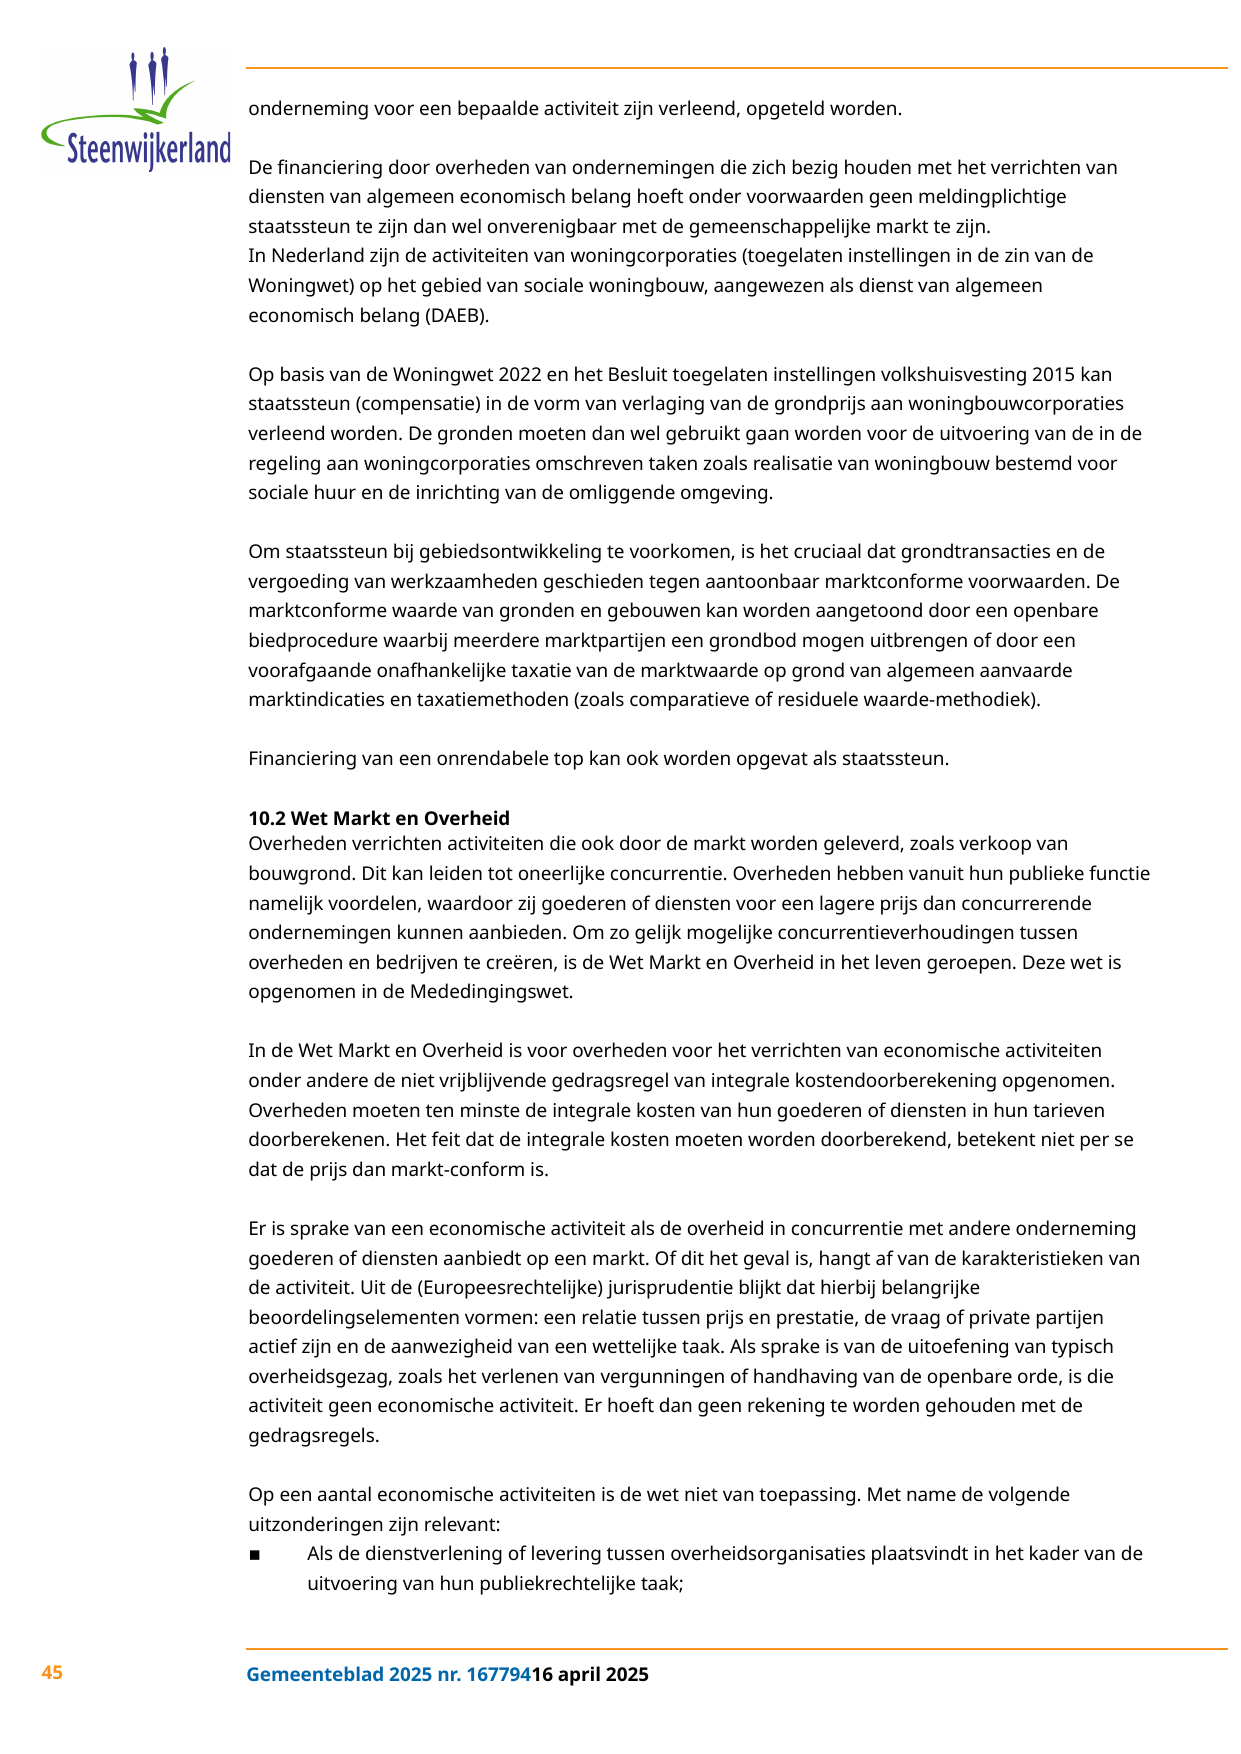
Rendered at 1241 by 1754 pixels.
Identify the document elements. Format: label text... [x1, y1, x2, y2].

text onderneming voor een bepaalde activiteit zijn verleend, opgeteld worden. [248, 95, 1152, 121]
text Om staatssteun bij gebiedsontwikkeling te voorkomen, is het cruciaal dat grondtransacties en de vergoeding van werkzaamheden geschieden tegen aantoonbaar marktconforme voorwaarden. De marktconforme waarde van gronden en gebouwen kan worden aangetoond door een openbare biedprocedure waarbij meerdere marktpartijen een grondbod mogen uitbrengen of door een voorafgaande onafhankelijke taxatie van de marktwaarde op grond van algemeen aanvaarde marktindicaties en taxatiemethoden (zoals comparatieve of residuele waarde-methodiek). [248, 538, 1152, 712]
list Als de dienstverlening of levering tussen overheidsorganisaties plaatsvindt in het kader van de uitvoering van hun publiekrechtelijke taak; [248, 1541, 1152, 1596]
text Op basis van de Woningwet 2022 en het Besluit toegelaten instellingen volkshuisvesting 2015 kan staatssteun (compensatie) in de vorm van verlaging van de grondprijs aan woningbouwcorporaties verleend worden. De gronden moeten dan wel gebruikt gaan worden voor de uitvoering van de in de regeling aan woningcorporaties omschreven taken zoals realisatie van woningbouw bestemd voor sociale huur en de inrichting van de omliggende omgeving. [248, 361, 1152, 505]
text De financiering door overheden van ondernemingen die zich bezig houden met het verrichten van diensten van algemeen economisch belang hoeft onder voorwaarden geen meldingplichtige staatssteun te zijn dan wel onverenigbaar met de gemeenschappelijke markt te zijn. [248, 154, 1152, 239]
text Er is sprake van een economische activiteit als de overheid in concurrentie met andere onderneming goederen of diensten aanbiedt op een markt. Of dit het geval is, hangt af van de karakteristieken van de activiteit. Uit de (Europeesrechtelijke) jurisprudentie blijkt dat hierbij belangrijke beoordelingselementen vormen: een relatie tussen prijs en prestatie, de vraag of private partijen actief zijn en de aanwezigheid van een wettelijke taak. Als sprake is van de uitoefening van typisch overheidsgezag, zoals het verlenen van vergunningen of handhaving van de openbare orde, is die activiteit geen economische activiteit. Er hoeft dan geen rekening te worden gehouden met de gedragsregels. [248, 1215, 1152, 1448]
text Op een aantal economische activiteiten is de wet niet van toepassing. Met name de volgende uitzonderingen zijn relevant: [248, 1481, 1152, 1537]
text In de Wet Markt en Overheid is voor overheden voor het verrichten van economische activiteiten onder andere de niet vrijblijvende gedragsregel van integrale kostendoorberekening opgenomen. Overheden moeten ten minste de integrale kosten van hun goederen of diensten in hun tarieven doorberekenen. Het feit dat de integrale kosten moeten worden doorberekend, betekent niet per se dat de prijs dan markt-conform is. [248, 1038, 1152, 1182]
text In Nederland zijn de activiteiten van woningcorporaties (toegelaten instellingen in de zin van de Woningwet) op het gebied van sociale woningbouw, aangewezen als dienst van algemeen economisch belang (DAEB). [248, 243, 1152, 328]
picture [41, 47, 231, 172]
text Overheden verrichten activiteiten die ook door de markt worden geleverd, zoals verkoop van bouwgrond. Dit kan leiden tot oneerlijke concurrentie. Overheden hebben vanuit hun publieke functie namelijk voordelen, waardoor zij goederen of diensten voor een lagere prijs dan concurrerende ondernemingen kunnen aanbieden. Om zo gelijk mogelijke concurrentieverhoudingen tussen overheden en bedrijven te creëren, is de Wet Markt en Overheid in het leven geroepen. Deze wet is opgenomen in de Mededingingswet. [248, 831, 1152, 1004]
text 10.2 Wet Markt en Overheid [248, 805, 1152, 831]
text Financiering van een onrendabele top kan ook worden opgevat als staatssteun. [248, 746, 1152, 771]
